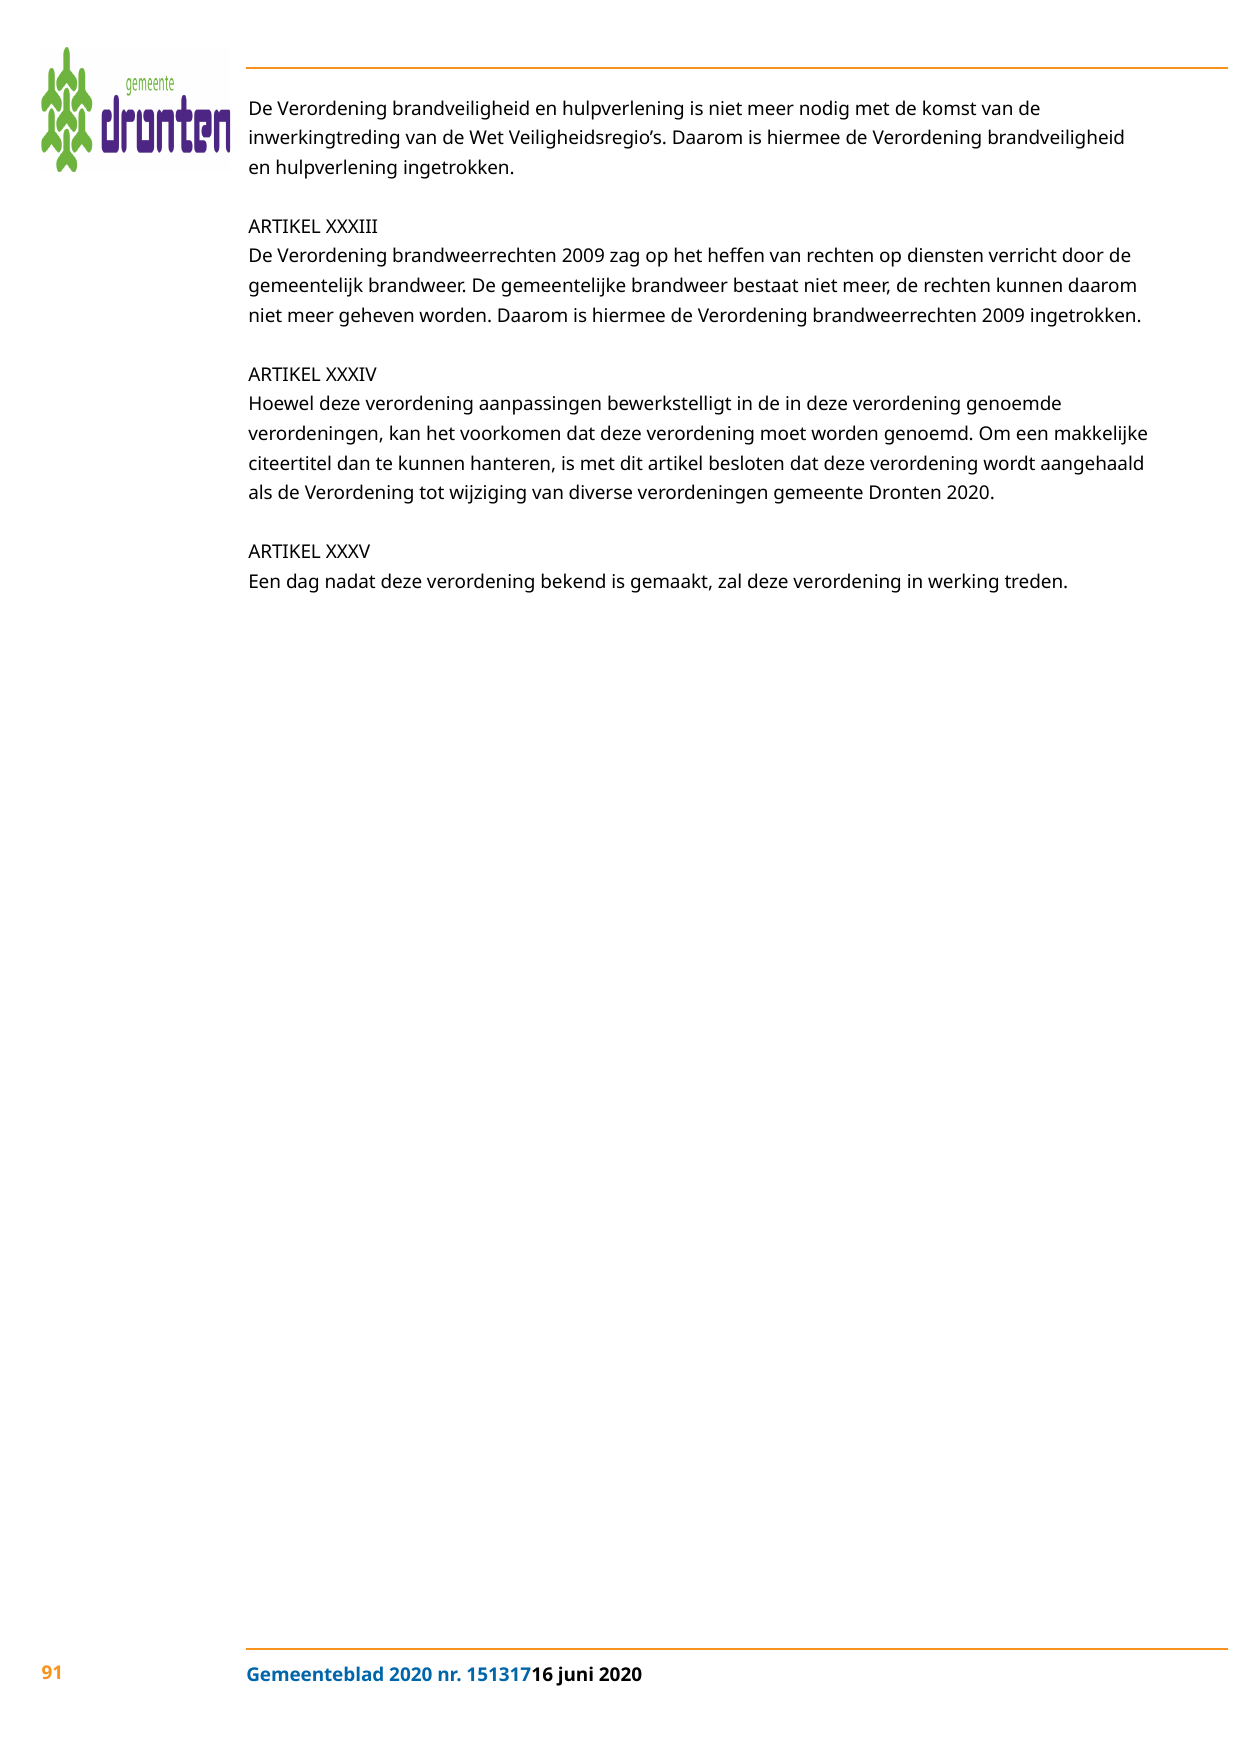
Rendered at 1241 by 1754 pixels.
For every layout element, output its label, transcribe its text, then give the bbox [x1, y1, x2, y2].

text ARTIKEL XXXV [248, 538, 1152, 564]
text Een dag nadat deze verordening bekend is gemaakt, zal deze verordening in werking treden. [248, 568, 1152, 594]
picture [41, 47, 231, 172]
text ARTIKEL XXXIV [248, 361, 1152, 387]
text Hoewel deze verordening aanpassingen bewerkstelligt in de in deze verordening genoemde verordeningen, kan het voorkomen dat deze verordening moet worden genoemd. Om een makkelijke citeertitel dan te kunnen hanteren, is met dit artikel besloten dat deze verordening wordt aangehaald als de Verordening tot wijziging van diverse verordeningen gemeente Dronten 2020. [248, 391, 1152, 505]
text ARTIKEL XXXIII [248, 213, 1152, 239]
text De Verordening brandweerrechten 2009 zag op het heffen van rechten op diensten verricht door de gemeentelijk brandweer. De gemeentelijke brandweer bestaat niet meer, de rechten kunnen daarom niet meer geheven worden. Daarom is hiermee de Verordening brandweerrechten 2009 ingetrokken. [248, 243, 1152, 328]
text De Verordening brandveiligheid en hulpverlening is niet meer nodig met de komst van de inwerkingtreding van de Wet Veiligheidsregio’s. Daarom is hiermee de Verordening brandveiligheid en hulpverlening ingetrokken. [248, 95, 1152, 180]
